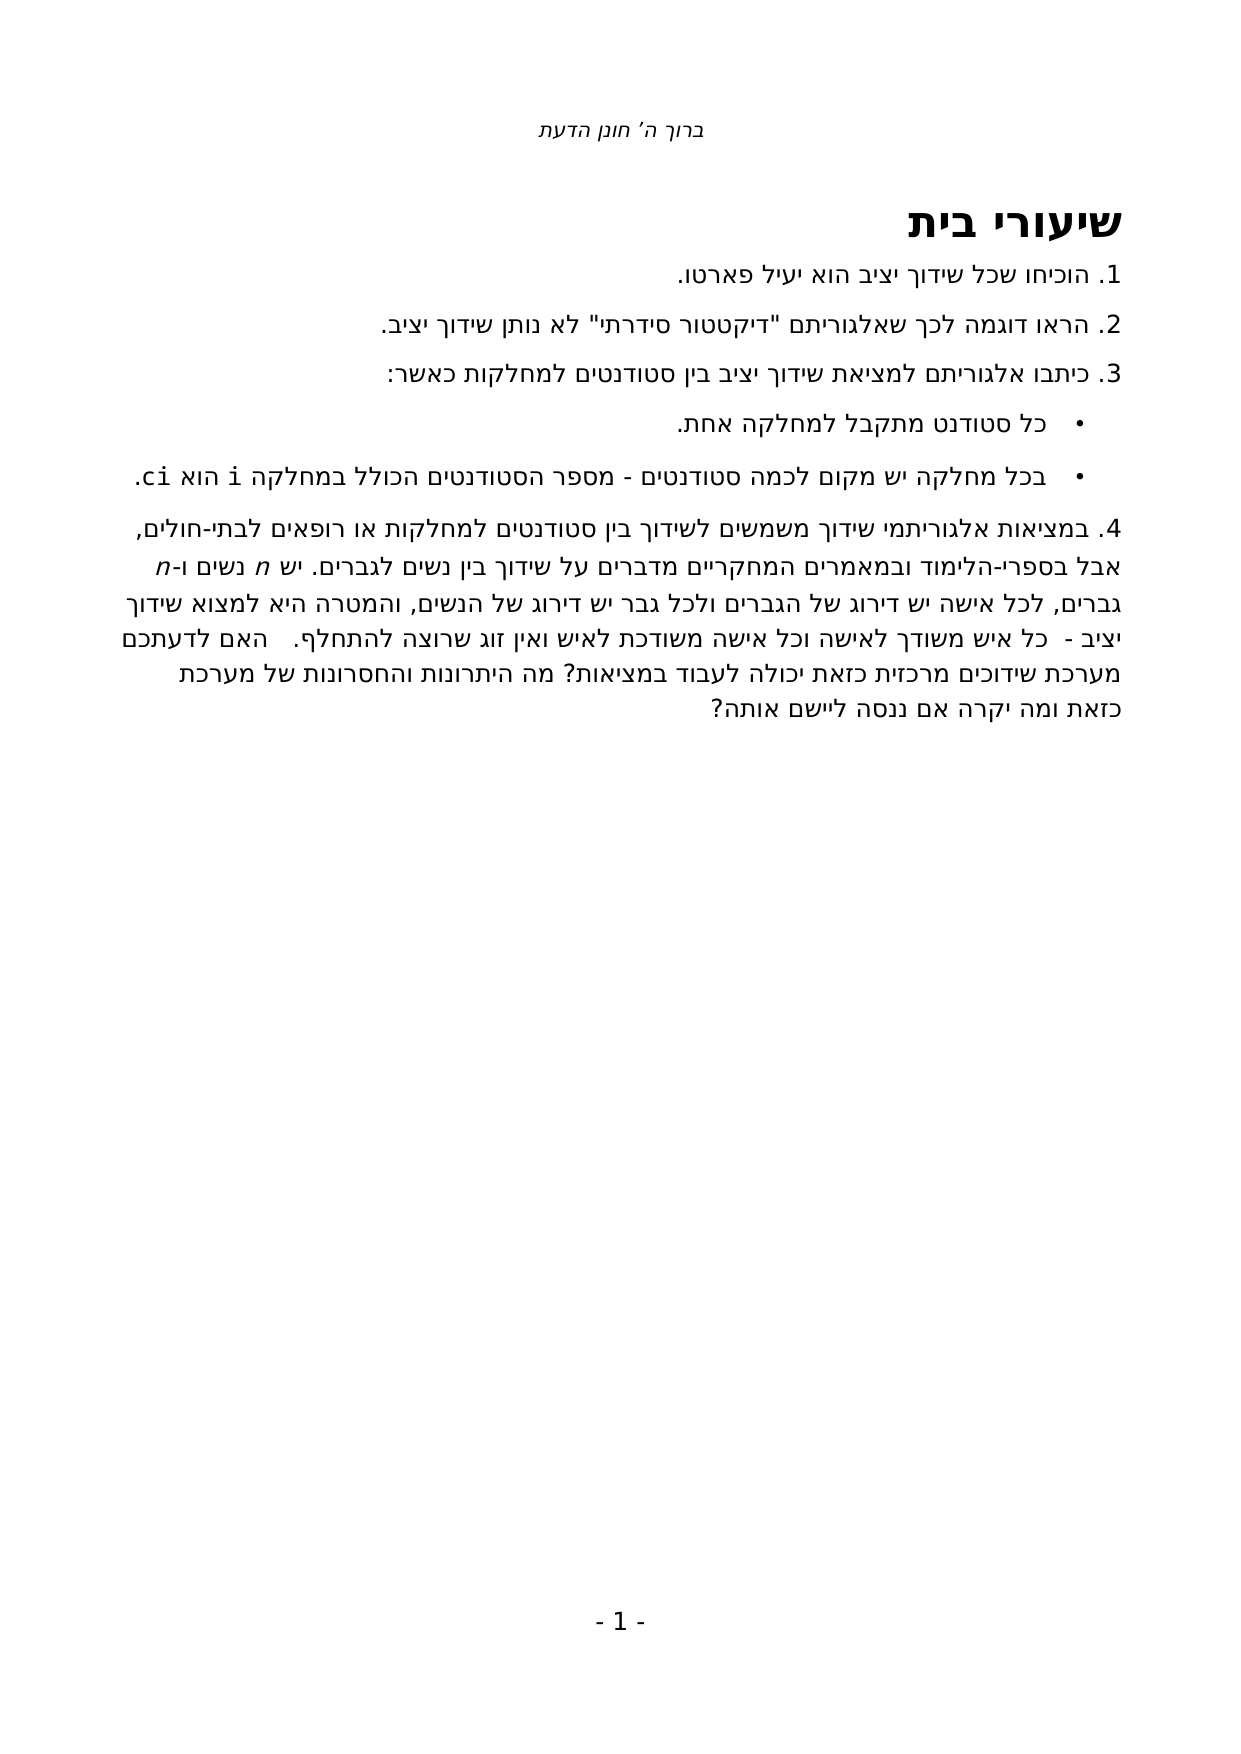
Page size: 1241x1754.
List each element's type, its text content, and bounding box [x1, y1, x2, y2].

text 2. הראו דוגמה לכך שאלגוריתם "דיקטטור סידרתי" לא נותן שידוך יציב. [118, 310, 1122, 339]
list כל סטודנט מתקבל למחלקה אחת. [118, 409, 1084, 438]
list בכל מחלקה יש מקום לכמה סטודנטים - מספר הסטודנטים הכולל במחלקה i הוא ci. [118, 459, 1084, 493]
subtitle שיעורי בית [118, 197, 1122, 248]
text 4. במציאות אלגוריתמי שידוך משמשים לשידוך בין סטודנטים למחלקות או רופאים לבתי-חולים, אבל בספרי-הלימוד ובמאמרים המחקריים מדברים על שידוך בין נשים לגברים. יש n נשים ו-n גברים, לכל אישה יש דירוג של הגברים ולכל גבר יש דירוג של הנשים, והמטרה היא למצוא שידוך יציב - כל איש משודך לאישה וכל אישה משודכת לאיש ואין זוג שרוצה להתחלף. האם לדעתכם מערכת שידוכים מרכזית כזאת יכולה לעבוד במציאות? מה היתרונות והחסרונות של מערכת כזאת ומה יקרה אם ננסה ליישם אותה? [118, 514, 1122, 723]
text 3. כיתבו אלגוריתם למציאת שידוך יציב בין סטודנטים למחלקות כאשר: [118, 359, 1122, 389]
text 1. הוכיחו שכל שידוך יציב הוא יעיל פארטו. [118, 260, 1122, 289]
